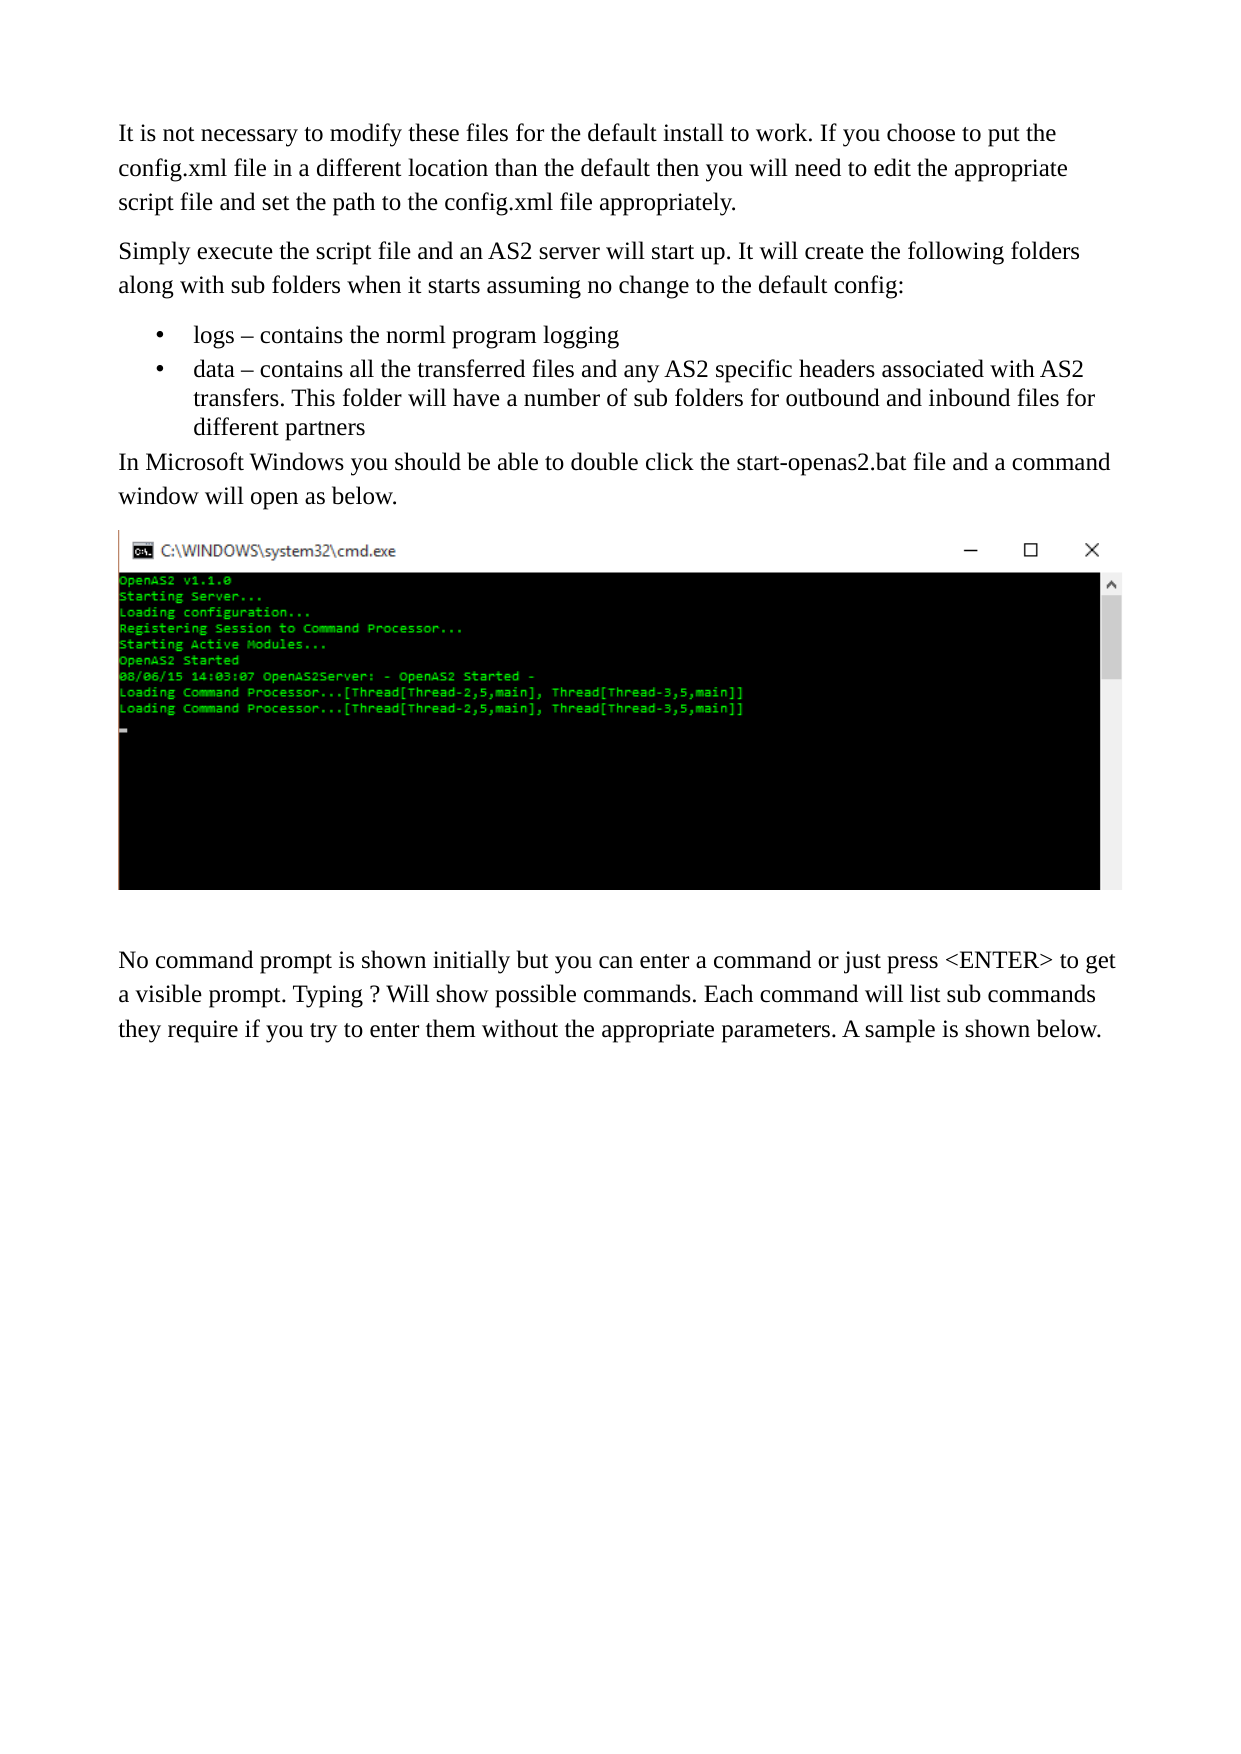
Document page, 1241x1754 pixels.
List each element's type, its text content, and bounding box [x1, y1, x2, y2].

picture [118, 530, 1123, 890]
list data – contains all the transferred files and any AS2 specific headers associated with AS2 transfers. This folder will have a number of sub folders for outbound and inbound files for different partners [156, 354, 1122, 441]
text It is not necessary to modify these files for the default install to work. If you choose to put the config.xml file in a different location than the default then you will need to edit the appropriate script file and set the path to the config.xml file appropriately. [118, 118, 1122, 216]
text Simply execute the script file and an AS2 server will start up. It will create the following folders along with sub folders when it starts assuming no change to the default config: [118, 236, 1122, 299]
text No command prompt is shown initially but you can enter a command or just press <ENTER> to get a visible prompt. Typing ? Will show possible commands. Each command will list sub commands they require if you try to enter them without the appropriate parameters. A sample is shown below. [118, 945, 1122, 1042]
list logs – contains the norml program logging [156, 320, 1122, 348]
text In Microsoft Windows you should be able to double click the start-openas2.bat file and a command window will open as below. [118, 447, 1122, 510]
